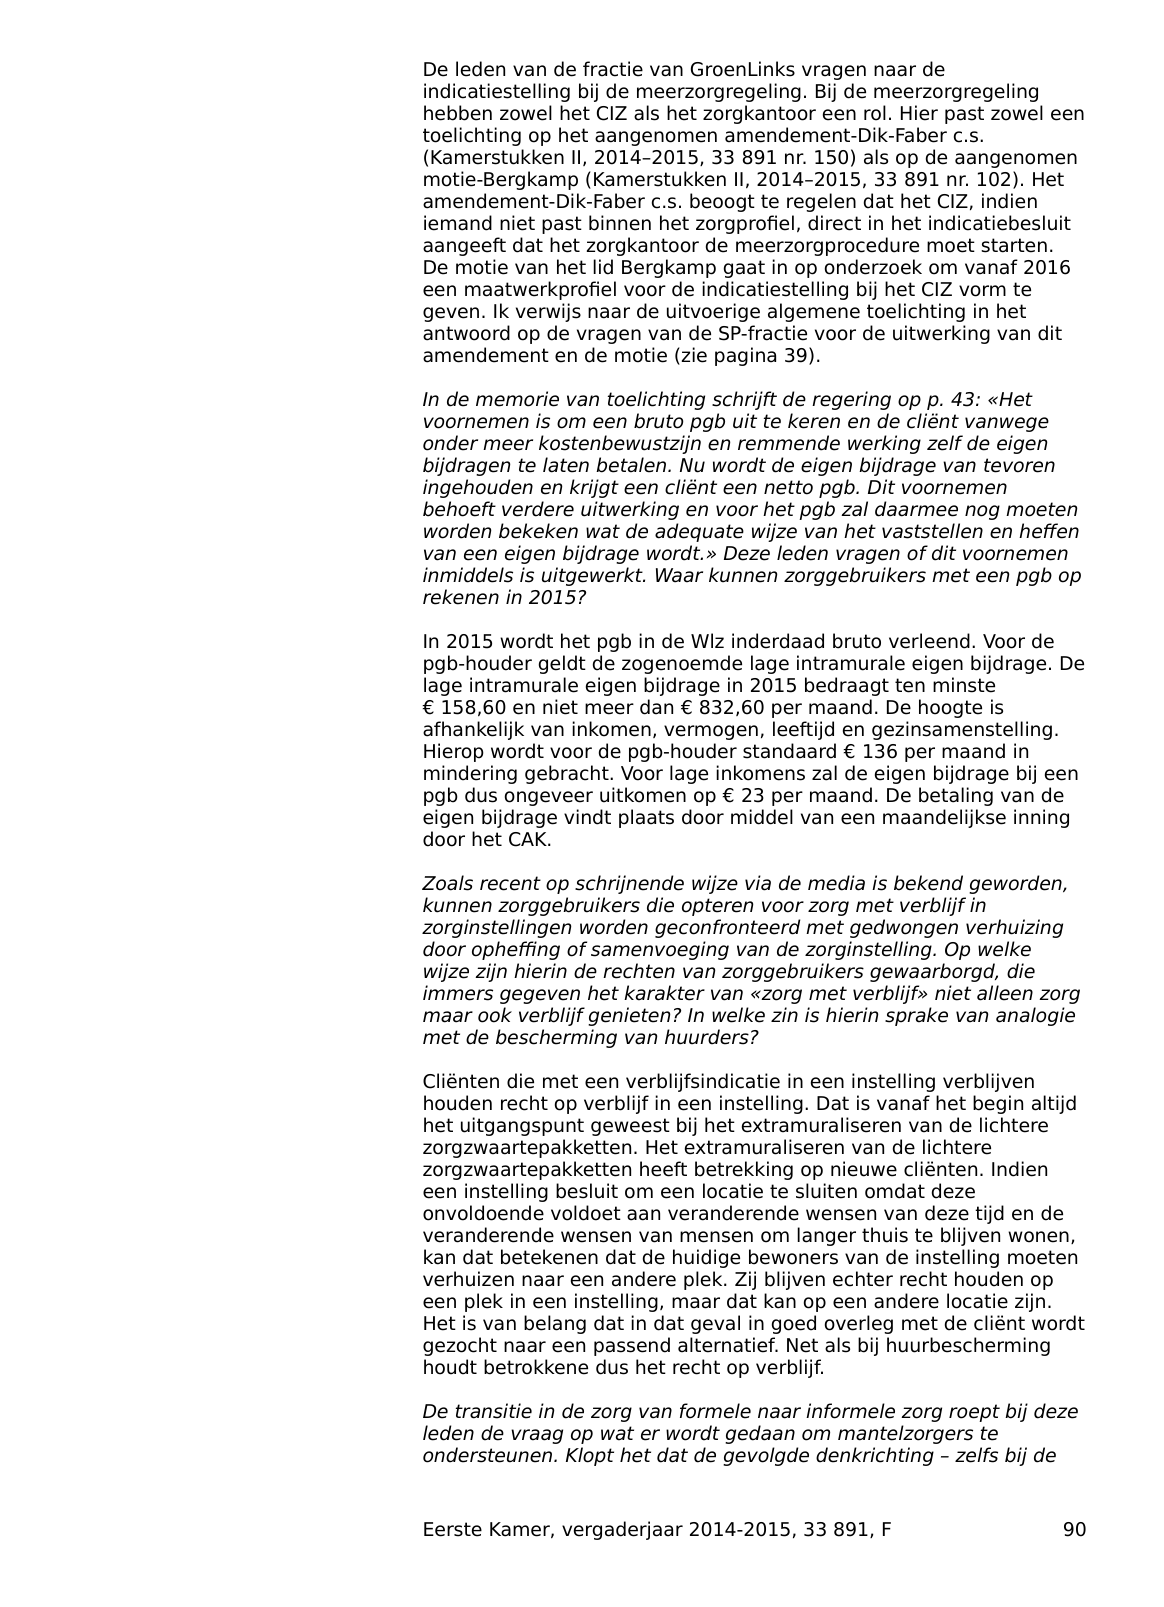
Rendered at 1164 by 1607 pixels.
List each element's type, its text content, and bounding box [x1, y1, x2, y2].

text De transitie in de zorg van formele naar informele zorg roept bij deze leden de vraag op wat er wordt gedaan om mantelzorgers te ondersteunen. Klopt het dat de gevolgde denkrichting – zelfs bij de [422, 1401, 1087, 1467]
text Zoals recent op schrijnende wijze via de media is bekend geworden, kunnen zorggebruikers die opteren voor zorg met verblijf in zorginstellingen worden geconfronteerd met gedwongen verhuizing door opheffing of samenvoeging van de zorginstelling. Op welke wijze zijn hierin de rechten van zorggebruikers gewaarborgd, die immers gegeven het karakter van «zorg met verblijf» niet alleen zorg maar ook verblijf genieten? In welke zin is hierin sprake van analogie met de bescherming van huurders? [422, 873, 1087, 1049]
text Cliënten die met een verblijfsindicatie in een instelling verblijven houden recht op verblijf in een instelling. Dat is vanaf het begin altijd het uitgangspunt geweest bij het extramuraliseren van de lichtere zorgzwaartepakketten. Het extramuraliseren van de lichtere zorgzwaartepakketten heeft betrekking op nieuwe cliënten. Indien een instelling besluit om een locatie te sluiten omdat deze onvoldoende voldoet aan veranderende wensen van deze tijd en de veranderende wensen van mensen om langer thuis te blijven wonen, kan dat betekenen dat de huidige bewoners van de instelling moeten verhuizen naar een andere plek. Zij blijven echter recht houden op een plek in een instelling, maar dat kan op een andere locatie zijn. Het is van belang dat in dat geval in goed overleg met de cliënt wordt gezocht naar een passend alternatief. Net als bij huurbescherming houdt betrokkene dus het recht op verblijf. [422, 1071, 1087, 1379]
text In de memorie van toelichting schrijft de regering op p. 43: «Het voornemen is om een bruto pgb uit te keren en de cliënt vanwege onder meer kostenbewustzijn en remmende werking zelf de eigen bijdragen te laten betalen. Nu wordt de eigen bijdrage van tevoren ingehouden en krijgt een cliënt een netto pgb. Dit voornemen behoeft verdere uitwerking en voor het pgb zal daarmee nog moeten worden bekeken wat de adequate wijze van het vaststellen en heffen van een eigen bijdrage wordt.» Deze leden vragen of dit voornemen inmiddels is uitgewerkt. Waar kunnen zorggebruikers met een pgb op rekenen in 2015? [422, 389, 1087, 609]
text In 2015 wordt het pgb in de Wlz inderdaad bruto verleend. Voor de pgb-houder geldt de zogenoemde lage intramurale eigen bijdrage. De lage intramurale eigen bijdrage in 2015 bedraagt ten minste € 158,60 en niet meer dan € 832,60 per maand. De hoogte is afhankelijk van inkomen, vermogen, leeftijd en gezinsamenstelling. Hierop wordt voor de pgb-houder standaard € 136 per maand in mindering gebracht. Voor lage inkomens zal de eigen bijdrage bij een pgb dus ongeveer uitkomen op € 23 per maand. De betaling van de eigen bijdrage vindt plaats door middel van een maandelijkse inning door het CAK. [422, 631, 1087, 851]
text De leden van de fractie van GroenLinks vragen naar de indicatiestelling bij de meerzorgregeling. Bij de meerzorgregeling hebben zowel het CIZ als het zorgkantoor een rol. Hier past zowel een toelichting op het aangenomen amendement-Dik-Faber c.s. (Kamerstukken II, 2014–2015, 33 891 nr. 150) als op de aangenomen motie-Bergkamp (Kamerstukken II, 2014–2015, 33 891 nr. 102). Het amendement-Dik-Faber c.s. beoogt te regelen dat het CIZ, indien iemand niet past binnen het zorgprofiel, direct in het indicatiebesluit aangeeft dat het zorgkantoor de meerzorgprocedure moet starten. De motie van het lid Bergkamp gaat in op onderzoek om vanaf 2016 een maatwerkprofiel voor de indicatiestelling bij het CIZ vorm te geven. Ik verwijs naar de uitvoerige algemene toelichting in het antwoord op de vragen van de SP-fractie voor de uitwerking van dit amendement en de motie (zie pagina 39). [422, 59, 1087, 367]
